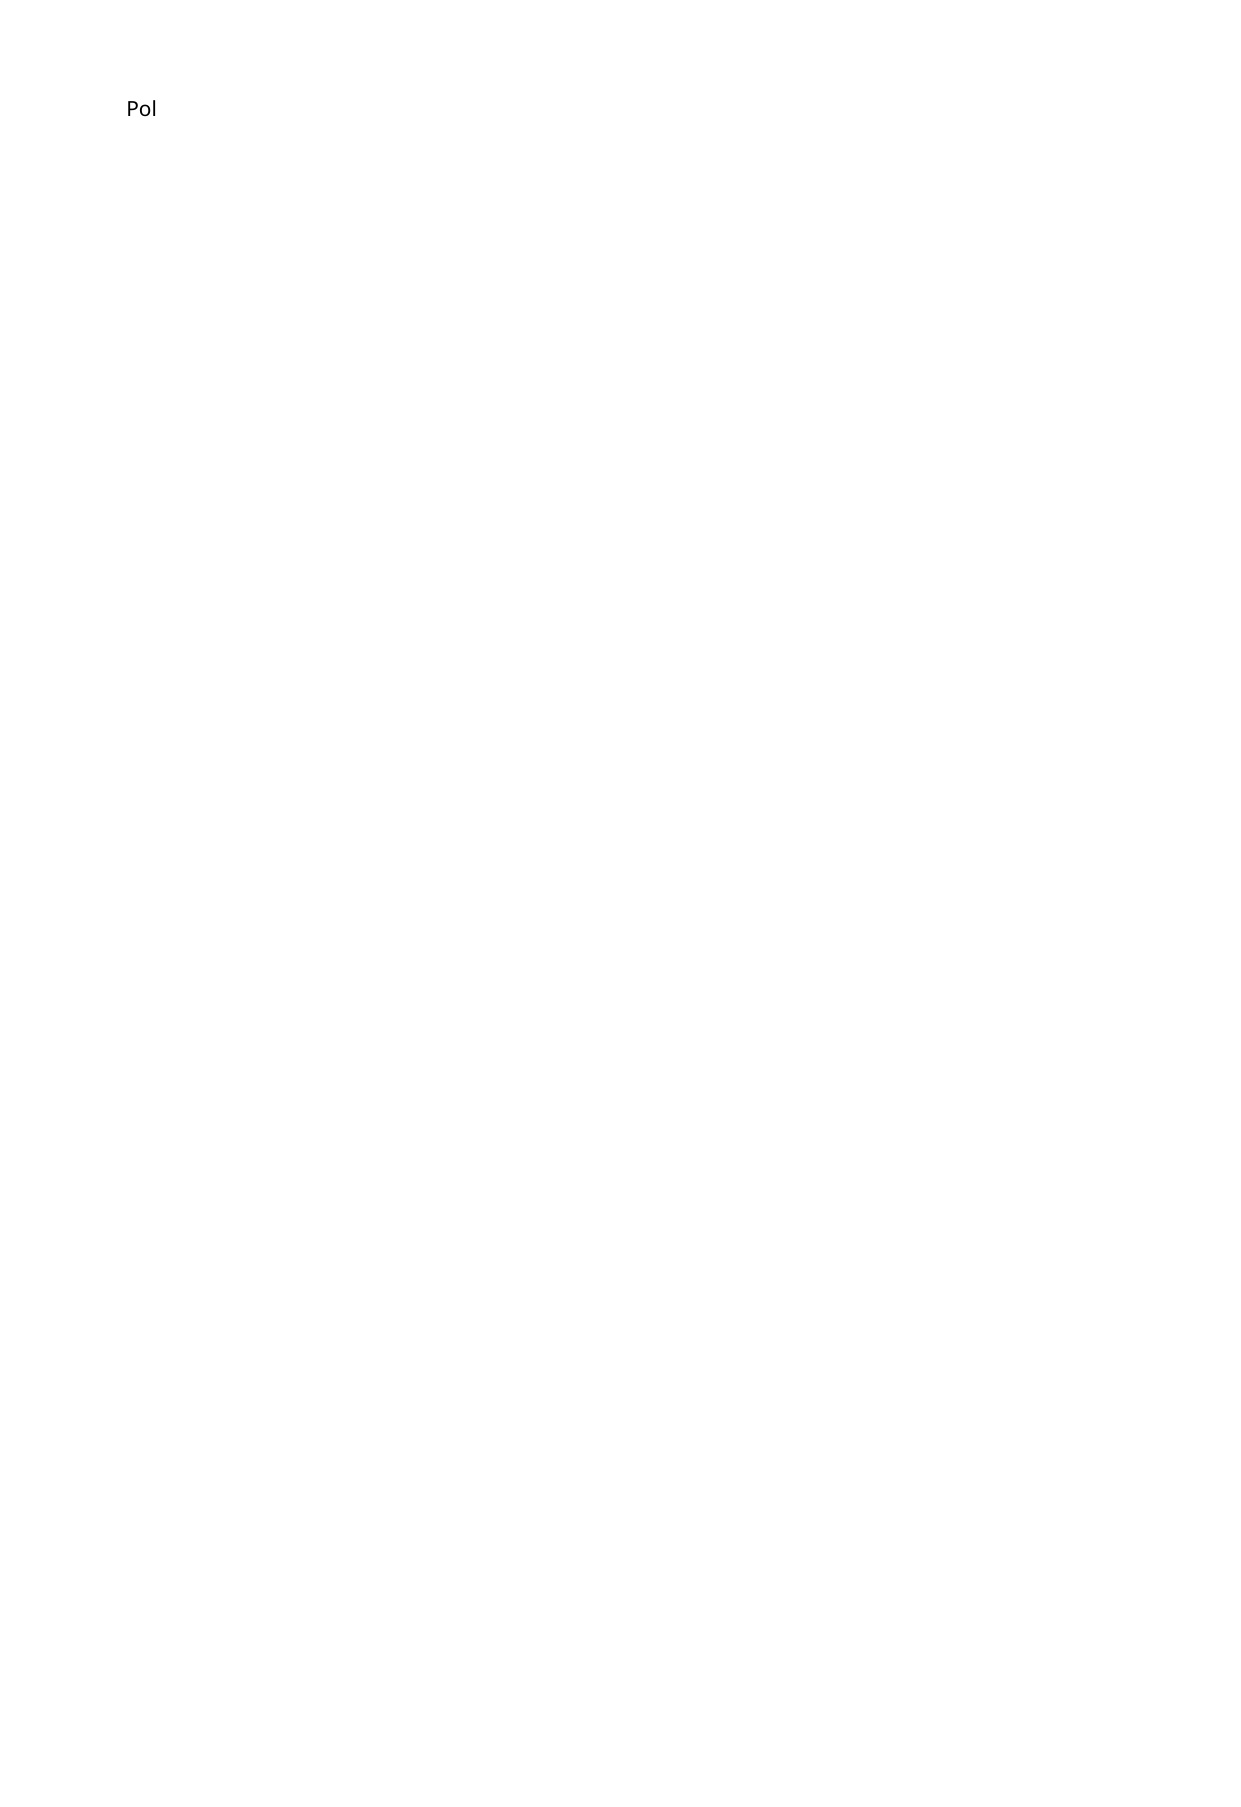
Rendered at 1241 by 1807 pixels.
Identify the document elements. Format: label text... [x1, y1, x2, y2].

text Pol [126, 94, 1127, 122]
